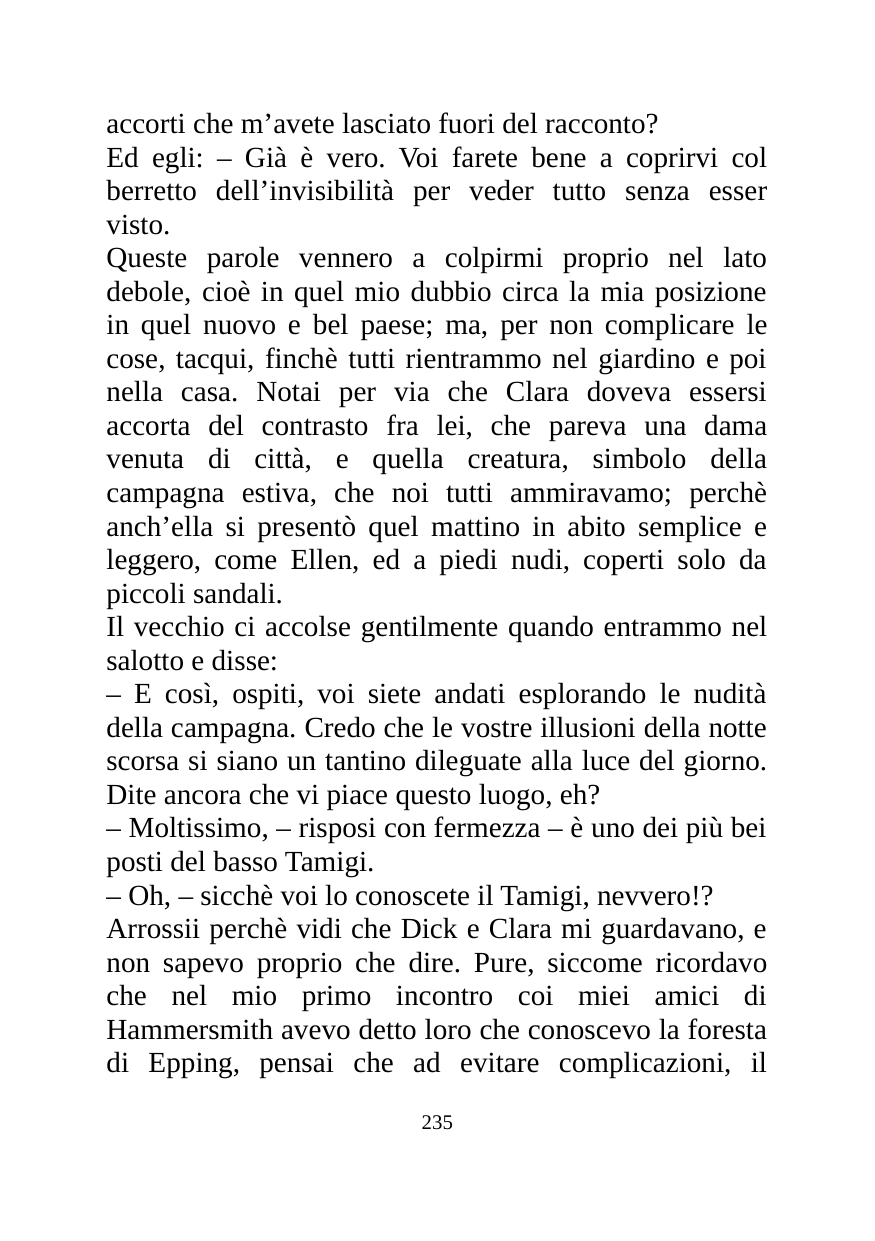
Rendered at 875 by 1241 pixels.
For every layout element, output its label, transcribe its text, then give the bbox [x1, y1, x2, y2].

text Il vecchio ci accolse gentilmente quando entrammo nel salotto e disse: [106, 609, 768, 676]
text Ed egli: – Già è vero. Voi farete bene a coprirvi col berretto dell’invisibilità per veder tutto senza esser visto. [106, 140, 768, 240]
text – Oh, – sicchè voi lo conoscete il Tamigi, nevvero!? [106, 878, 768, 911]
text Queste parole vennero a colpirmi proprio nel lato debole, cioè in quel mio dubbio circa la mia posizione in quel nuovo e bel paese; ma, per non complicare le cose, tacqui, finchè tutti rientrammo nel giardino e poi nella casa. Notai per via che Clara doveva essersi accorta del contrasto fra lei, che pareva una dama venuta di città, e quella creatura, simbolo della campagna estiva, che noi tutti ammiravamo; perchè anch’ella si presentò quel mattino in abito semplice e leggero, come Ellen, ed a piedi nudi, coperti solo da piccoli sandali. [106, 240, 768, 609]
text accorti che m’avete lasciato fuori del racconto? [106, 106, 768, 140]
text – E così, ospiti, voi siete andati esplorando le nudità della campagna. Credo che le vostre illusioni della notte scorsa si siano un tantino dileguate alla luce del giorno. Dite ancora che vi piace questo luogo, eh? [106, 676, 768, 811]
text – Moltissimo, – risposi con fermezza – è uno dei più bei posti del basso Tamigi. [106, 811, 768, 878]
text Arrossii perchè vidi che Dick e Clara mi guardavano, e non sapevo proprio che dire. Pure, siccome ricordavo che nel mio primo incontro coi miei amici di Hammersmith avevo detto loro che conoscevo la foresta di Epping, pensai che ad evitare complicazioni, il [106, 911, 768, 1079]
